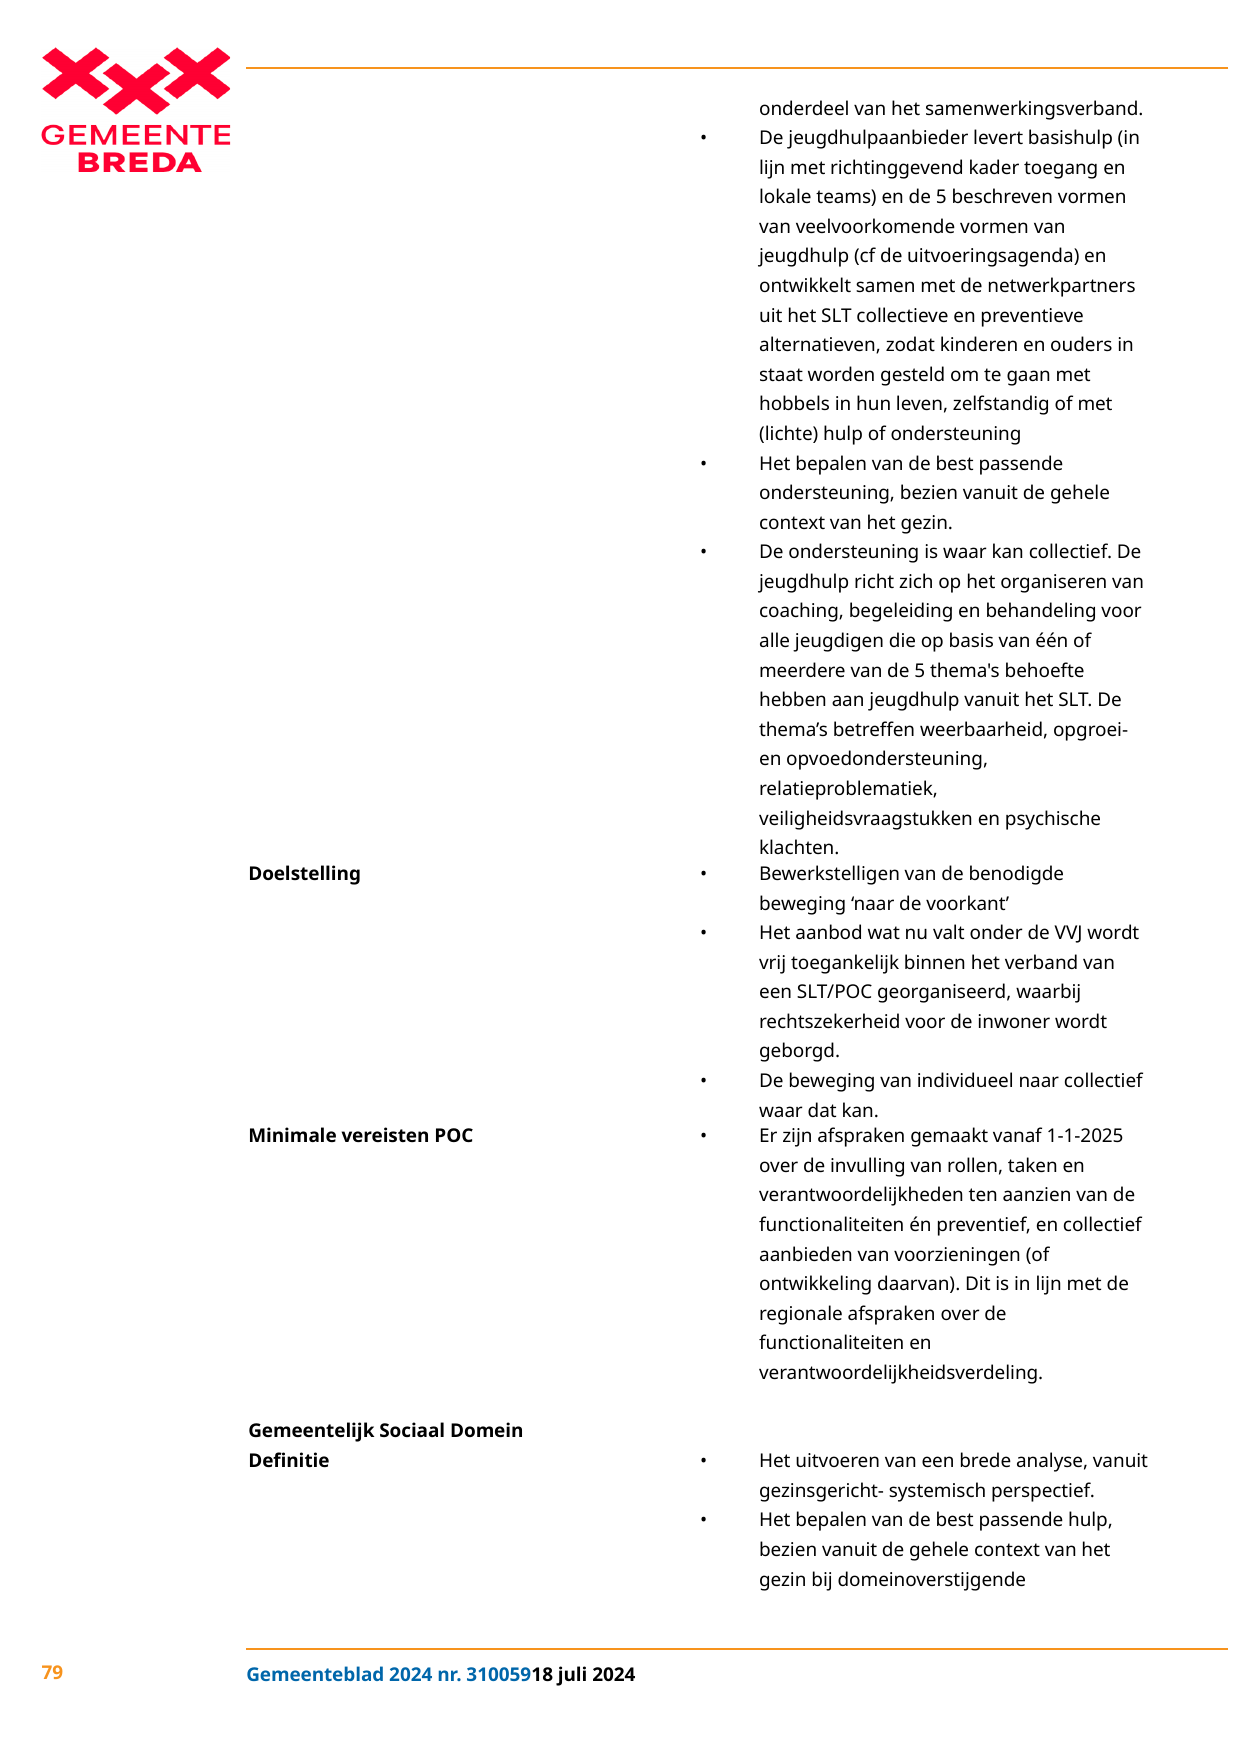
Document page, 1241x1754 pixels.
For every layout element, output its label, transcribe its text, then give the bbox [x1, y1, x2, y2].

table_header onderdeel van het samenwerkingsverband. De jeugdhulpaanbieder levert basishulp (in lijn met richtinggevend kader toegang en lokale teams) en de 5 beschreven vormen van veelvoorkomende vormen van jeugdhulp (cf de uitvoeringsagenda) en ontwikkelt samen met de netwerkpartners uit het SLT collectieve en preventieve alternatieven, zodat kinderen en ouders in staat worden gesteld om te gaan met hobbels in hun leven, zelfstandig of met (lichte) hulp of ondersteuning Het bepalen van de best passende ondersteuning, bezien vanuit de gehele context van het gezin. De ondersteuning is waar kan collectief. De jeugdhulp richt zich op het organiseren van coaching, begeleiding en behandeling voor alle jeugdigen die op basis van één of meerdere van de 5 thema's behoefte hebben aan jeugdhulp vanuit het SLT. De thema’s betreffen weerbaarheid, opgroei- en opvoedondersteuning, relatieproblematiek, veiligheidsvraagstukken en psychische klachten. [700, 95, 1152, 860]
table_header Het uitvoeren van een brede analyse, vanuit gezinsgericht- systemisch perspectief. Het bepalen van de best passende hulp, bezien vanuit de gehele context van het gezin bij domeinoverstijgende [700, 1448, 1152, 1591]
table_cell Er zijn afspraken gemaakt vanaf 1-1-2025 over de invulling van rollen, taken en verantwoordelijkheden ten aanzien van de functionaliteiten én preventief, en collectief aanbieden van voorzieningen (of ontwikkeling daarvan). Dit is in lijn met de regionale afspraken over de functionaliteiten en verantwoordelijkheidsverdeling. [700, 1123, 1152, 1385]
table_header [248, 95, 700, 860]
table_cell Minimale vereisten POC [248, 1123, 700, 1385]
text Gemeentelijk Sociaal Domein [248, 1418, 1152, 1443]
table_cell Doelstelling [248, 860, 700, 1122]
table_header Definitie [248, 1448, 700, 1591]
picture [41, 47, 231, 172]
table_cell Bewerkstelligen van de benodigde beweging ‘naar de voorkant’ Het aanbod wat nu valt onder de VVJ wordt vrij toegankelijk binnen het verband van een SLT/POC georganiseerd, waarbij rechtszekerheid voor de inwoner wordt geborgd. De beweging van individueel naar collectief waar dat kan. [700, 860, 1152, 1122]
